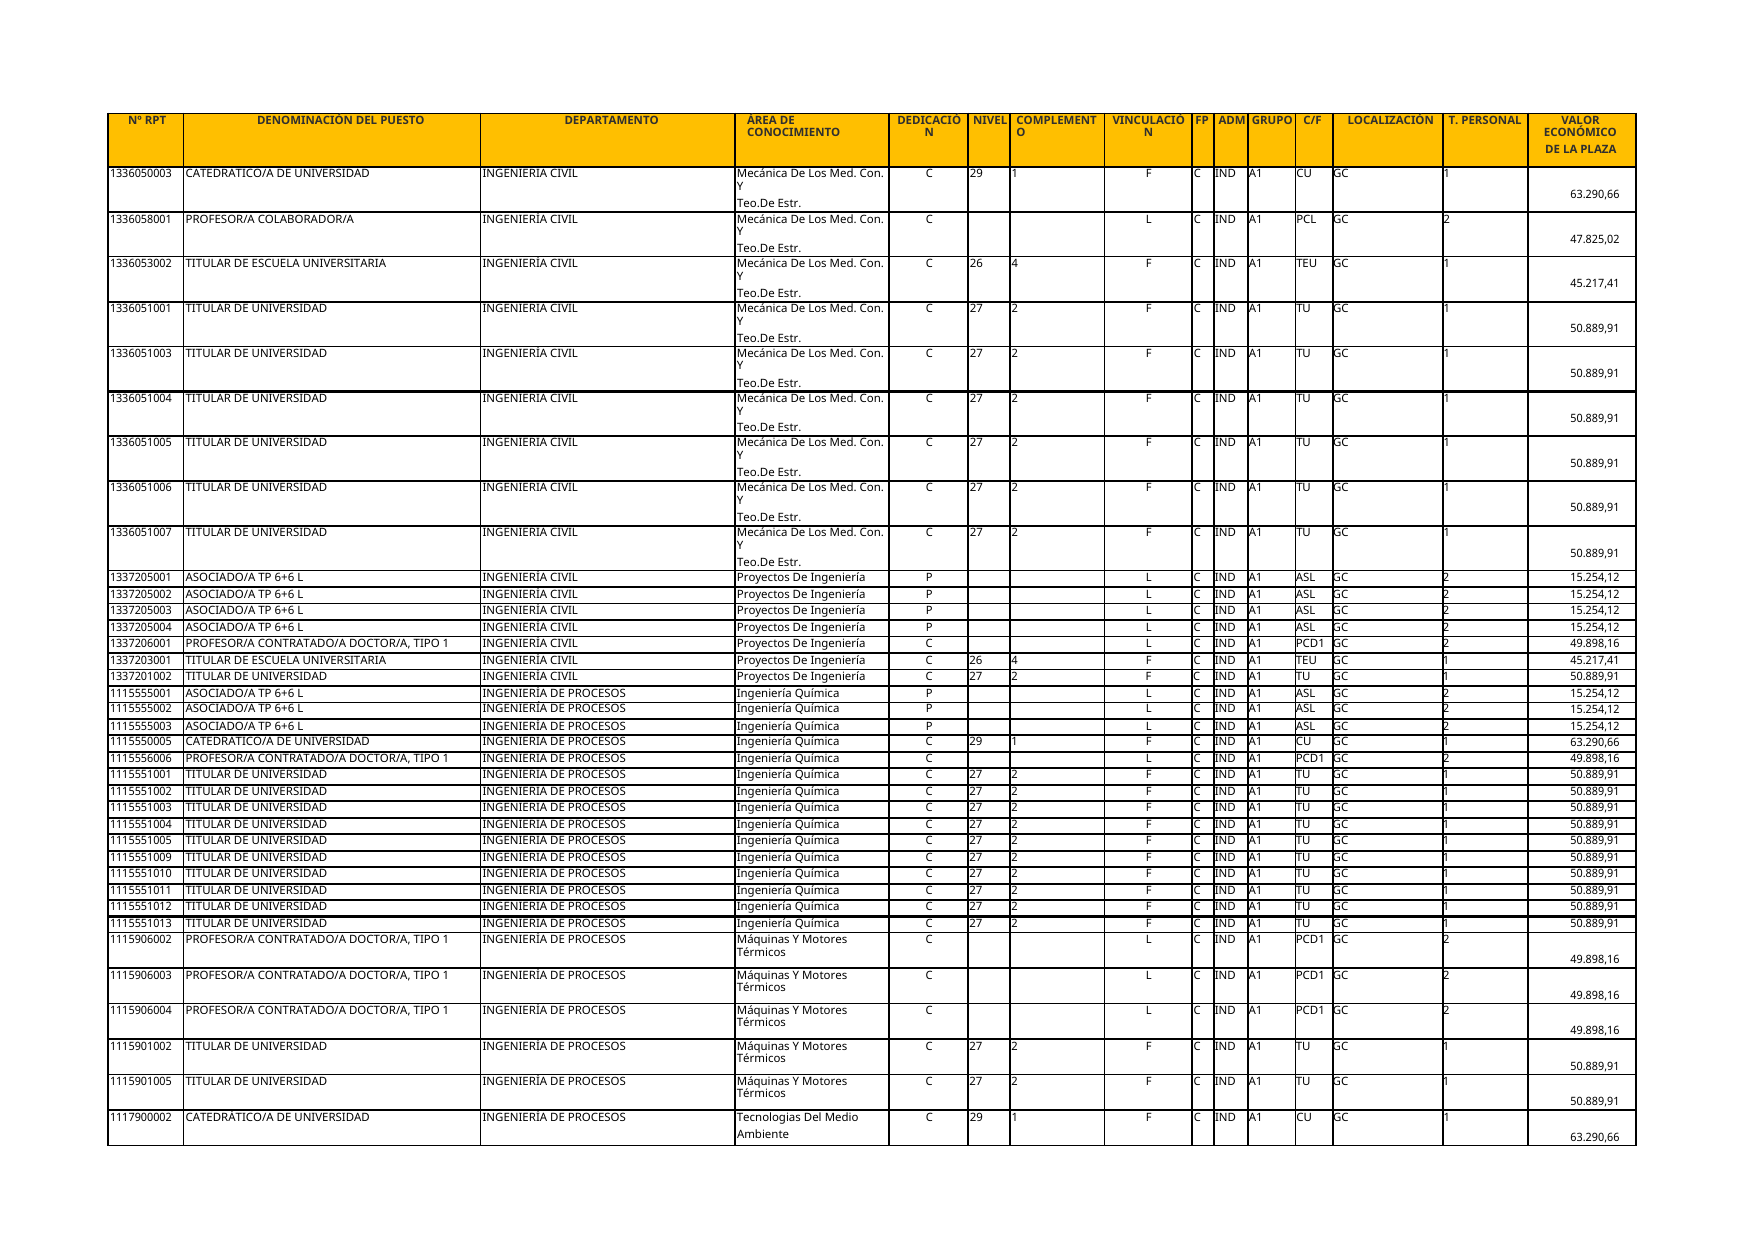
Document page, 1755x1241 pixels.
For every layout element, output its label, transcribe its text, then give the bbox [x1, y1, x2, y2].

table_cell 1115901002 [109, 1040, 183, 1074]
table_cell CU [1296, 168, 1332, 211]
table_cell INGENIERÍA DE PROCESOS [481, 1075, 734, 1109]
table_header GRUPO [1249, 114, 1295, 166]
table_cell IND [1215, 482, 1247, 525]
table_cell Ingeniería Química [736, 703, 888, 718]
table_cell GC [1334, 213, 1442, 256]
table_cell P [890, 703, 967, 718]
table_cell 1336051005 [109, 437, 183, 480]
table_cell 27 [969, 852, 1009, 866]
table_cell [969, 703, 1009, 718]
table_cell ASOCIADO/A TP 6+6 L [184, 588, 480, 603]
table_cell C [890, 868, 967, 882]
table_cell IND [1215, 786, 1247, 800]
table_cell L [1105, 213, 1191, 256]
table_cell IND [1215, 918, 1247, 932]
table_cell 2 [1011, 786, 1104, 800]
table_cell 1 [1444, 482, 1527, 525]
table_cell 1337205003 [109, 604, 183, 619]
table_cell C [890, 969, 967, 1003]
table_cell 50.889,91 [1529, 819, 1635, 833]
table_cell [1011, 687, 1104, 701]
table_cell C [890, 347, 967, 390]
table_cell GC [1334, 835, 1442, 849]
table_cell TEU [1296, 257, 1332, 301]
table_cell 1115551005 [109, 835, 183, 849]
table_cell INGENIERÍA DE PROCESOS [481, 769, 734, 784]
table_cell GC [1334, 437, 1442, 480]
table_cell INGENIERÍA CIVIL [481, 604, 734, 619]
table_cell C [1193, 868, 1213, 882]
table_cell 1 [1444, 303, 1527, 346]
table_cell Mecánica De Los Med. Con. Y Teo.De Estr. [736, 527, 888, 570]
table_cell TU [1296, 786, 1332, 800]
table_cell 50.889,91 [1529, 786, 1635, 800]
table_cell 1 [1444, 868, 1527, 882]
table_header DENOMINACIÓN DEL PUESTO [184, 114, 480, 166]
table_cell TU [1296, 437, 1332, 480]
table_cell Ingeniería Química [736, 835, 888, 849]
table_cell INGENIERÍA CIVIL [481, 213, 734, 256]
table_cell IND [1215, 736, 1247, 751]
table_cell F [1105, 347, 1191, 390]
table_cell INGENIERÍA CIVIL [481, 588, 734, 603]
table_cell [1011, 969, 1104, 1003]
table_cell 1337205002 [109, 588, 183, 603]
table_cell 49.898,16 [1529, 1004, 1635, 1038]
table_cell 1115550005 [109, 736, 183, 751]
table_cell C [1193, 347, 1213, 390]
table_cell A1 [1249, 753, 1295, 767]
table_cell 1115551003 [109, 802, 183, 817]
table_cell 2 [1444, 703, 1527, 718]
table_cell CU [1296, 1111, 1332, 1144]
table_cell Proyectos De Ingeniería [736, 588, 888, 603]
table_cell L [1105, 637, 1191, 652]
table_cell INGENIERÍA CIVIL [481, 527, 734, 570]
table_cell [1011, 1004, 1104, 1038]
table_cell INGENIERÍA DE PROCESOS [481, 753, 734, 767]
table_cell C [1193, 213, 1213, 256]
table_cell PROFESOR/A CONTRATADO/A DOCTOR/A, TIPO 1 [184, 1004, 480, 1038]
table_cell TU [1296, 901, 1332, 915]
table_cell GC [1334, 482, 1442, 525]
table_cell CATEDRÁTICO/A DE UNIVERSIDAD [184, 168, 480, 211]
table_cell GC [1334, 670, 1442, 685]
table_cell 50.889,91 [1529, 482, 1635, 525]
table_header NIVEL [969, 114, 1009, 166]
table_cell [969, 969, 1009, 1003]
table_cell A1 [1249, 736, 1295, 751]
table_cell F [1105, 1111, 1191, 1144]
table_cell F [1105, 835, 1191, 849]
table_cell A1 [1249, 1111, 1295, 1144]
table_cell 1115551002 [109, 786, 183, 800]
table_cell 4 [1011, 654, 1104, 668]
table_cell L [1105, 621, 1191, 636]
table_cell 45.217,41 [1529, 257, 1635, 301]
table_header ADM [1215, 114, 1247, 166]
table_cell A1 [1249, 168, 1295, 211]
table_cell IND [1215, 1040, 1247, 1074]
table_cell [1011, 753, 1104, 767]
table_cell C [1193, 604, 1213, 619]
table_cell GC [1334, 621, 1442, 636]
table_cell 29 [969, 736, 1009, 751]
table_cell A1 [1249, 1075, 1295, 1109]
table_cell 2 [1011, 918, 1104, 932]
table_cell IND [1215, 901, 1247, 915]
table_cell TITULAR DE UNIVERSIDAD [184, 819, 480, 833]
table_cell C [890, 637, 967, 652]
table_cell 2 [1011, 670, 1104, 685]
table_cell 1337205004 [109, 621, 183, 636]
table_cell Mecánica De Los Med. Con. Y Teo.De Estr. [736, 347, 888, 390]
table_cell GC [1334, 819, 1442, 833]
table_cell [969, 933, 1009, 967]
table_cell C [1193, 885, 1213, 899]
table_cell C [1193, 703, 1213, 718]
table_cell 1115551012 [109, 901, 183, 915]
table_cell F [1105, 885, 1191, 899]
table_cell C [1193, 736, 1213, 751]
table_cell 2 [1444, 621, 1527, 636]
table_cell IND [1215, 802, 1247, 817]
table_cell Ingeniería Química [736, 901, 888, 915]
table_cell 15.254,12 [1529, 604, 1635, 619]
table_cell INGENIERÍA DE PROCESOS [481, 918, 734, 932]
table_cell [969, 571, 1009, 586]
table_cell C [1193, 1111, 1213, 1144]
table_cell L [1105, 703, 1191, 718]
table_cell 27 [969, 885, 1009, 899]
table_cell C [1193, 670, 1213, 685]
table_cell 1 [1444, 918, 1527, 932]
table_cell 1115551001 [109, 769, 183, 784]
table_cell Proyectos De Ingeniería [736, 621, 888, 636]
table_cell IND [1215, 393, 1247, 435]
table_cell C [1193, 257, 1213, 301]
table_cell [1011, 621, 1104, 636]
table_cell 29 [969, 1111, 1009, 1144]
table_cell 27 [969, 482, 1009, 525]
table_cell L [1105, 720, 1191, 734]
table_cell 1336051003 [109, 347, 183, 390]
table_cell INGENIERÍA CIVIL [481, 482, 734, 525]
table_cell INGENIERÍA CIVIL [481, 393, 734, 435]
table_cell IND [1215, 819, 1247, 833]
table_cell TU [1296, 670, 1332, 685]
table_cell INGENIERÍA DE PROCESOS [481, 736, 734, 751]
table_cell 1115901005 [109, 1075, 183, 1109]
table_cell INGENIERÍA DE PROCESOS [481, 703, 734, 718]
table_cell Mecánica De Los Med. Con. Y Teo.De Estr. [736, 213, 888, 256]
table_cell IND [1215, 969, 1247, 1003]
table_cell 1115906003 [109, 969, 183, 1003]
table_cell GC [1334, 720, 1442, 734]
table_cell F [1105, 168, 1191, 211]
table_cell 15.254,12 [1529, 588, 1635, 603]
table_cell TU [1296, 918, 1332, 932]
table_cell 50.889,91 [1529, 835, 1635, 849]
table_cell TITULAR DE UNIVERSIDAD [184, 527, 480, 570]
table_cell 50.889,91 [1529, 802, 1635, 817]
table_cell 15.254,12 [1529, 703, 1635, 718]
table_cell [1011, 213, 1104, 256]
table_cell 27 [969, 670, 1009, 685]
table_cell 2 [1011, 347, 1104, 390]
table_cell 50.889,91 [1529, 393, 1635, 435]
table_cell 27 [969, 303, 1009, 346]
table_cell 15.254,12 [1529, 720, 1635, 734]
table_cell Ingeniería Química [736, 769, 888, 784]
table_cell ASOCIADO/A TP 6+6 L [184, 621, 480, 636]
table_cell TEU [1296, 654, 1332, 668]
table_cell INGENIERÍA CIVIL [481, 621, 734, 636]
table_cell GC [1334, 769, 1442, 784]
table_cell INGENIERÍA DE PROCESOS [481, 868, 734, 882]
table_cell Máquinas Y Motores Térmicos [736, 1004, 888, 1038]
table_cell C [890, 918, 967, 932]
table_cell TITULAR DE UNIVERSIDAD [184, 303, 480, 346]
table_cell C [890, 901, 967, 915]
table_header LOCALIZACIÓN [1334, 114, 1442, 166]
table_cell 50.889,91 [1529, 670, 1635, 685]
table_cell 29 [969, 168, 1009, 211]
table_cell 15.254,12 [1529, 687, 1635, 701]
table_cell A1 [1249, 852, 1295, 866]
table_cell 2 [1011, 819, 1104, 833]
table_cell TU [1296, 347, 1332, 390]
table_cell INGENIERÍA DE PROCESOS [481, 802, 734, 817]
table_cell 2 [1011, 303, 1104, 346]
table_cell C [1193, 168, 1213, 211]
table_cell C [1193, 918, 1213, 932]
table_cell IND [1215, 1075, 1247, 1109]
table_cell C [1193, 621, 1213, 636]
table_cell TU [1296, 482, 1332, 525]
table_cell C [890, 933, 967, 967]
table_cell C [1193, 819, 1213, 833]
table_cell PROFESOR/A CONTRATADO/A DOCTOR/A, TIPO 1 [184, 637, 480, 652]
table_cell F [1105, 901, 1191, 915]
table_cell [969, 604, 1009, 619]
table_cell A1 [1249, 885, 1295, 899]
table_cell A1 [1249, 588, 1295, 603]
table_cell 1336051007 [109, 527, 183, 570]
table_cell GC [1334, 604, 1442, 619]
table_cell Máquinas Y Motores Térmicos [736, 1040, 888, 1074]
table_cell 15.254,12 [1529, 571, 1635, 586]
table_cell 2 [1011, 1040, 1104, 1074]
table_cell INGENIERÍA CIVIL [481, 571, 734, 586]
table_cell A1 [1249, 482, 1295, 525]
table_cell C [890, 1004, 967, 1038]
table_cell ASL [1296, 703, 1332, 718]
table_cell A1 [1249, 393, 1295, 435]
table_cell A1 [1249, 527, 1295, 570]
table_cell 1336051004 [109, 393, 183, 435]
table_cell A1 [1249, 621, 1295, 636]
table_cell C [1193, 303, 1213, 346]
table_cell PCD1 [1296, 753, 1332, 767]
table_cell IND [1215, 720, 1247, 734]
table_cell P [890, 687, 967, 701]
table_cell 45.217,41 [1529, 654, 1635, 668]
table_cell Proyectos De Ingeniería [736, 654, 888, 668]
table_cell A1 [1249, 819, 1295, 833]
table_cell [969, 720, 1009, 734]
table_cell TITULAR DE UNIVERSIDAD [184, 482, 480, 525]
table_cell PCL [1296, 213, 1332, 256]
table_cell 27 [969, 1040, 1009, 1074]
table_cell A1 [1249, 969, 1295, 1003]
table_cell INGENIERÍA CIVIL [481, 168, 734, 211]
table_cell 1 [1444, 670, 1527, 685]
table_cell Mecánica De Los Med. Con. Y Teo.De Estr. [736, 168, 888, 211]
table_cell [1011, 637, 1104, 652]
table_cell C [1193, 802, 1213, 817]
table_cell IND [1215, 213, 1247, 256]
table_cell ASOCIADO/A TP 6+6 L [184, 687, 480, 701]
table_cell C [1193, 1075, 1213, 1109]
table_cell PCD1 [1296, 637, 1332, 652]
table_cell 27 [969, 835, 1009, 849]
table_cell 49.898,16 [1529, 753, 1635, 767]
table_cell GC [1334, 1075, 1442, 1109]
table_cell C [890, 437, 967, 480]
table_cell 1336058001 [109, 213, 183, 256]
table_cell Ingeniería Química [736, 868, 888, 882]
table_cell TITULAR DE UNIVERSIDAD [184, 347, 480, 390]
table_cell 1115906002 [109, 933, 183, 967]
table_cell [969, 687, 1009, 701]
table_cell GC [1334, 868, 1442, 882]
table_cell 2 [1011, 1075, 1104, 1109]
table_cell [1011, 588, 1104, 603]
table_cell 63.290,66 [1529, 736, 1635, 751]
table_cell 26 [969, 257, 1009, 301]
table_cell F [1105, 437, 1191, 480]
table_cell [969, 621, 1009, 636]
table_cell A1 [1249, 303, 1295, 346]
table_cell IND [1215, 303, 1247, 346]
table_cell 50.889,91 [1529, 868, 1635, 882]
table_cell C [1193, 835, 1213, 849]
table_cell INGENIERÍA DE PROCESOS [481, 819, 734, 833]
table_cell 1115556006 [109, 753, 183, 767]
table_cell IND [1215, 753, 1247, 767]
table_cell GC [1334, 588, 1442, 603]
table_cell IND [1215, 835, 1247, 849]
table_cell TU [1296, 527, 1332, 570]
table_cell TITULAR DE UNIVERSIDAD [184, 901, 480, 915]
table_cell L [1105, 933, 1191, 967]
table_cell [969, 588, 1009, 603]
table_cell GC [1334, 703, 1442, 718]
table_cell C [1193, 769, 1213, 784]
table_cell P [890, 621, 967, 636]
table_cell A1 [1249, 437, 1295, 480]
table_cell A1 [1249, 703, 1295, 718]
table_cell C [1193, 393, 1213, 435]
table_cell C [890, 654, 967, 668]
table_cell 49.898,16 [1529, 933, 1635, 967]
table_cell IND [1215, 588, 1247, 603]
table_cell C [890, 168, 967, 211]
table_cell C [890, 753, 967, 767]
table_cell 1 [1444, 852, 1527, 866]
table_cell 1 [1444, 769, 1527, 784]
table_cell INGENIERÍA DE PROCESOS [481, 1004, 734, 1038]
table_cell 1115551004 [109, 819, 183, 833]
table_cell Ingeniería Química [736, 720, 888, 734]
table_cell TITULAR DE ESCUELA UNIVERSITARIA [184, 257, 480, 301]
table_header DEDICACIÓN [890, 114, 967, 166]
table_cell A1 [1249, 1004, 1295, 1038]
table_cell 1337205001 [109, 571, 183, 586]
table_header ÁREA DE CONOCIMIENTO [736, 114, 888, 166]
table_cell IND [1215, 347, 1247, 390]
table_cell L [1105, 604, 1191, 619]
table_cell F [1105, 868, 1191, 882]
table_cell GC [1334, 257, 1442, 301]
table_cell 50.889,91 [1529, 918, 1635, 932]
table_cell P [890, 604, 967, 619]
table_cell 1336051001 [109, 303, 183, 346]
table_cell 2 [1011, 482, 1104, 525]
table_cell Proyectos De Ingeniería [736, 637, 888, 652]
table_cell 2 [1011, 868, 1104, 882]
table_cell IND [1215, 1004, 1247, 1038]
table_cell TITULAR DE UNIVERSIDAD [184, 835, 480, 849]
table_cell IND [1215, 885, 1247, 899]
table_cell A1 [1249, 769, 1295, 784]
table_cell C [1193, 720, 1213, 734]
table_header FP [1193, 114, 1213, 166]
table_cell TITULAR DE UNIVERSIDAD [184, 852, 480, 866]
table_cell Ingeniería Química [736, 852, 888, 866]
table_cell GC [1334, 901, 1442, 915]
table_cell Proyectos De Ingeniería [736, 670, 888, 685]
table_cell 50.889,91 [1529, 303, 1635, 346]
table_cell [1011, 571, 1104, 586]
table_cell 27 [969, 437, 1009, 480]
table_cell GC [1334, 303, 1442, 346]
table_cell 63.290,66 [1529, 168, 1635, 211]
table_cell F [1105, 736, 1191, 751]
table_cell C [890, 303, 967, 346]
table_cell 1115551009 [109, 852, 183, 866]
table_cell 4 [1011, 257, 1104, 301]
table_cell IND [1215, 437, 1247, 480]
table_cell L [1105, 588, 1191, 603]
table_cell INGENIERÍA DE PROCESOS [481, 835, 734, 849]
table_cell A1 [1249, 347, 1295, 390]
table_cell Ingeniería Química [736, 918, 888, 932]
table_cell 27 [969, 901, 1009, 915]
table_cell 27 [969, 819, 1009, 833]
table_cell C [890, 1040, 967, 1074]
table_cell C [890, 819, 967, 833]
table_cell C [890, 213, 967, 256]
table_cell A1 [1249, 918, 1295, 932]
table_cell L [1105, 571, 1191, 586]
table_cell 27 [969, 802, 1009, 817]
table_cell C [1193, 571, 1213, 586]
table_cell INGENIERÍA DE PROCESOS [481, 1111, 734, 1144]
table_cell L [1105, 753, 1191, 767]
table_cell F [1105, 527, 1191, 570]
table_cell IND [1215, 527, 1247, 570]
table_cell C [890, 835, 967, 849]
table_cell A1 [1249, 802, 1295, 817]
table_cell 1 [1444, 736, 1527, 751]
table_cell INGENIERÍA DE PROCESOS [481, 885, 734, 899]
table_cell L [1105, 1004, 1191, 1038]
table_cell 2 [1444, 588, 1527, 603]
table_cell 2 [1444, 687, 1527, 701]
table_cell TU [1296, 835, 1332, 849]
table_cell 27 [969, 918, 1009, 932]
table_cell A1 [1249, 654, 1295, 668]
table_cell GC [1334, 654, 1442, 668]
table_cell 1336051006 [109, 482, 183, 525]
table_cell IND [1215, 670, 1247, 685]
table_cell 1 [1444, 1040, 1527, 1074]
table_cell C [890, 852, 967, 866]
table_cell Mecánica De Los Med. Con. Y Teo.De Estr. [736, 303, 888, 346]
table_cell TITULAR DE UNIVERSIDAD [184, 769, 480, 784]
table_cell IND [1215, 868, 1247, 882]
table_cell 2 [1444, 933, 1527, 967]
table_cell TITULAR DE UNIVERSIDAD [184, 393, 480, 435]
table_cell C [1193, 687, 1213, 701]
table_cell IND [1215, 168, 1247, 211]
table_cell 2 [1444, 213, 1527, 256]
table_cell TU [1296, 802, 1332, 817]
table_cell Mecánica De Los Med. Con. Y Teo.De Estr. [736, 257, 888, 301]
table_cell 2 [1011, 437, 1104, 480]
table_cell 1337201002 [109, 670, 183, 685]
table_cell 1 [1444, 901, 1527, 915]
table_cell GC [1334, 802, 1442, 817]
table_cell 2 [1444, 637, 1527, 652]
table_header C/F [1296, 114, 1332, 166]
table_cell INGENIERÍA DE PROCESOS [481, 720, 734, 734]
table_cell L [1105, 969, 1191, 1003]
table_cell TU [1296, 769, 1332, 784]
table_cell 1 [1011, 736, 1104, 751]
table_cell 1115551010 [109, 868, 183, 882]
table_header COMPLEMENTO [1011, 114, 1104, 166]
table_cell A1 [1249, 257, 1295, 301]
table_cell 1 [1011, 168, 1104, 211]
table_cell 1115555001 [109, 687, 183, 701]
table_cell C [1193, 1004, 1213, 1038]
table_cell INGENIERÍA DE PROCESOS [481, 1040, 734, 1074]
table_cell 27 [969, 527, 1009, 570]
table_cell 26 [969, 654, 1009, 668]
table_cell IND [1215, 852, 1247, 866]
table_cell 2 [1011, 527, 1104, 570]
table_cell C [1193, 637, 1213, 652]
table_cell C [1193, 588, 1213, 603]
table_cell C [890, 257, 967, 301]
table_cell 1115551011 [109, 885, 183, 899]
table_cell F [1105, 654, 1191, 668]
table_cell P [890, 588, 967, 603]
table_cell TU [1296, 852, 1332, 866]
table_cell C [890, 786, 967, 800]
table_cell 63.290,66 [1529, 1111, 1635, 1144]
table_cell F [1105, 303, 1191, 346]
table_cell TITULAR DE UNIVERSIDAD [184, 885, 480, 899]
table_cell 1 [1444, 168, 1527, 211]
table_cell PROFESOR/A CONTRATADO/A DOCTOR/A, TIPO 1 [184, 753, 480, 767]
table_cell GC [1334, 852, 1442, 866]
table_cell [969, 1004, 1009, 1038]
table_header VALOR ECONÓMICO DE LA PLAZA [1529, 114, 1635, 166]
table_cell 1 [1011, 1111, 1104, 1144]
table_cell 2 [1444, 753, 1527, 767]
table_cell Máquinas Y Motores Térmicos [736, 969, 888, 1003]
table_cell IND [1215, 933, 1247, 967]
table_cell 27 [969, 769, 1009, 784]
table_cell P [890, 571, 967, 586]
table_cell 1 [1444, 437, 1527, 480]
table_cell Mecánica De Los Med. Con. Y Teo.De Estr. [736, 482, 888, 525]
table_cell INGENIERÍA DE PROCESOS [481, 969, 734, 1003]
table_cell 2 [1011, 835, 1104, 849]
table_cell F [1105, 786, 1191, 800]
table_cell INGENIERÍA CIVIL [481, 347, 734, 390]
table_cell 1 [1444, 347, 1527, 390]
table_cell C [1193, 933, 1213, 967]
table_cell ASL [1296, 588, 1332, 603]
table_cell Ingeniería Química [736, 736, 888, 751]
table_cell A1 [1249, 720, 1295, 734]
table_cell INGENIERÍA CIVIL [481, 257, 734, 301]
table_cell F [1105, 482, 1191, 525]
table_cell Máquinas Y Motores Térmicos [736, 933, 888, 967]
table_cell GC [1334, 637, 1442, 652]
table_cell 15.254,12 [1529, 621, 1635, 636]
table_cell PROFESOR/A CONTRATADO/A DOCTOR/A, TIPO 1 [184, 969, 480, 1003]
table_cell 47.825,02 [1529, 213, 1635, 256]
table_cell GC [1334, 1004, 1442, 1038]
table_cell IND [1215, 621, 1247, 636]
table_cell [1011, 703, 1104, 718]
table_cell F [1105, 918, 1191, 932]
table_cell A1 [1249, 604, 1295, 619]
table_cell 50.889,91 [1529, 901, 1635, 915]
table_cell PCD1 [1296, 969, 1332, 1003]
table_cell GC [1334, 1040, 1442, 1074]
table_cell GC [1334, 571, 1442, 586]
table_cell A1 [1249, 213, 1295, 256]
table_cell L [1105, 687, 1191, 701]
table_cell P [890, 720, 967, 734]
table_cell Mecánica De Los Med. Con. Y Teo.De Estr. [736, 393, 888, 435]
table_cell GC [1334, 393, 1442, 435]
table_cell C [890, 802, 967, 817]
table_cell Tecnologias Del Medio Ambiente [736, 1111, 888, 1144]
table_cell A1 [1249, 670, 1295, 685]
table_cell TITULAR DE UNIVERSIDAD [184, 802, 480, 817]
table_cell ASL [1296, 571, 1332, 586]
table_cell TU [1296, 1075, 1332, 1109]
table_cell F [1105, 819, 1191, 833]
table_cell 2 [1011, 393, 1104, 435]
table_cell A1 [1249, 933, 1295, 967]
table_cell ASL [1296, 720, 1332, 734]
table_cell [1011, 604, 1104, 619]
table_cell C [890, 670, 967, 685]
table_cell C [890, 527, 967, 570]
table_cell ASL [1296, 687, 1332, 701]
table_cell Proyectos De Ingeniería [736, 571, 888, 586]
table_cell F [1105, 802, 1191, 817]
table_cell INGENIERÍA DE PROCESOS [481, 901, 734, 915]
table_cell IND [1215, 257, 1247, 301]
table_cell ASOCIADO/A TP 6+6 L [184, 703, 480, 718]
table_cell PCD1 [1296, 933, 1332, 967]
table_cell A1 [1249, 687, 1295, 701]
table_cell C [1193, 1040, 1213, 1074]
table_cell 1115555002 [109, 703, 183, 718]
table_cell 49.898,16 [1529, 637, 1635, 652]
table_cell 50.889,91 [1529, 1040, 1635, 1074]
table_cell INGENIERÍA DE PROCESOS [481, 786, 734, 800]
table_cell 1337206001 [109, 637, 183, 652]
table_cell TITULAR DE UNIVERSIDAD [184, 670, 480, 685]
table_cell C [890, 1075, 967, 1109]
table_cell TITULAR DE UNIVERSIDAD [184, 437, 480, 480]
table_cell A1 [1249, 868, 1295, 882]
table_cell 50.889,91 [1529, 347, 1635, 390]
table_cell Ingeniería Química [736, 786, 888, 800]
table_cell 27 [969, 347, 1009, 390]
table_cell F [1105, 852, 1191, 866]
table_cell 2 [1011, 802, 1104, 817]
table_cell TU [1296, 1040, 1332, 1074]
table_cell 1 [1444, 654, 1527, 668]
table_cell CU [1296, 736, 1332, 751]
table_cell C [1193, 482, 1213, 525]
table_cell GC [1334, 786, 1442, 800]
table_cell 50.889,91 [1529, 769, 1635, 784]
table_cell C [890, 1111, 967, 1144]
table_cell PROFESOR/A COLABORADOR/A [184, 213, 480, 256]
table_cell GC [1334, 753, 1442, 767]
table_cell ASOCIADO/A TP 6+6 L [184, 720, 480, 734]
table_cell 2 [1011, 852, 1104, 866]
table_cell INGENIERÍA DE PROCESOS [481, 687, 734, 701]
table_cell 27 [969, 1075, 1009, 1109]
table_cell 27 [969, 868, 1009, 882]
table_cell TITULAR DE UNIVERSIDAD [184, 1075, 480, 1109]
table_cell F [1105, 1075, 1191, 1109]
table_cell Ingeniería Química [736, 753, 888, 767]
table_cell IND [1215, 769, 1247, 784]
table_cell GC [1334, 736, 1442, 751]
table_cell C [1193, 437, 1213, 480]
table_cell F [1105, 769, 1191, 784]
table_cell INGENIERÍA CIVIL [481, 670, 734, 685]
table_cell 1 [1444, 393, 1527, 435]
table_cell A1 [1249, 901, 1295, 915]
table_cell CATEDRÁTICO/A DE UNIVERSIDAD [184, 736, 480, 751]
table_cell TITULAR DE ESCUELA UNIVERSITARIA [184, 654, 480, 668]
table_cell C [1193, 786, 1213, 800]
table_cell INGENIERÍA CIVIL [481, 303, 734, 346]
table_cell GC [1334, 918, 1442, 932]
table_cell GC [1334, 527, 1442, 570]
table_cell IND [1215, 687, 1247, 701]
table_cell F [1105, 393, 1191, 435]
table_cell A1 [1249, 637, 1295, 652]
table_header VINCULACIÓN [1105, 114, 1191, 166]
table_cell IND [1215, 604, 1247, 619]
table_cell C [1193, 901, 1213, 915]
table_cell C [1193, 753, 1213, 767]
table_cell 1115555003 [109, 720, 183, 734]
table_cell [969, 753, 1009, 767]
table_cell 1 [1444, 835, 1527, 849]
table_cell TU [1296, 393, 1332, 435]
table_cell 2 [1011, 885, 1104, 899]
table_cell [969, 637, 1009, 652]
table_cell 50.889,91 [1529, 437, 1635, 480]
table_cell 2 [1444, 969, 1527, 1003]
table_cell Máquinas Y Motores Térmicos [736, 1075, 888, 1109]
table_cell A1 [1249, 571, 1295, 586]
table_cell A1 [1249, 835, 1295, 849]
table_cell ASL [1296, 604, 1332, 619]
table_cell IND [1215, 703, 1247, 718]
table_cell 1 [1444, 1075, 1527, 1109]
table_cell 50.889,91 [1529, 852, 1635, 866]
table_cell TITULAR DE UNIVERSIDAD [184, 868, 480, 882]
table_cell A1 [1249, 1040, 1295, 1074]
table_cell PROFESOR/A CONTRATADO/A DOCTOR/A, TIPO 1 [184, 933, 480, 967]
table_cell F [1105, 1040, 1191, 1074]
table_cell 2 [1444, 571, 1527, 586]
table_cell 1 [1444, 1111, 1527, 1144]
table_cell C [890, 736, 967, 751]
table_cell TU [1296, 303, 1332, 346]
table_cell GC [1334, 168, 1442, 211]
table_cell TU [1296, 868, 1332, 882]
table_cell 1 [1444, 885, 1527, 899]
table_cell TITULAR DE UNIVERSIDAD [184, 918, 480, 932]
table_cell TU [1296, 819, 1332, 833]
table_cell C [890, 885, 967, 899]
table_cell C [1193, 852, 1213, 866]
table_cell ASL [1296, 621, 1332, 636]
table_cell Ingeniería Química [736, 687, 888, 701]
table_header DEPARTAMENTO [481, 114, 734, 166]
table_cell 1 [1444, 786, 1527, 800]
table_cell IND [1215, 1111, 1247, 1144]
table_cell GC [1334, 885, 1442, 899]
table_cell C [1193, 527, 1213, 570]
table_cell 2 [1011, 901, 1104, 915]
table_cell GC [1334, 347, 1442, 390]
table_cell C [890, 482, 967, 525]
table_cell 1 [1444, 819, 1527, 833]
table_cell TU [1296, 885, 1332, 899]
table_cell 27 [969, 786, 1009, 800]
table_cell 49.898,16 [1529, 969, 1635, 1003]
table_cell INGENIERÍA DE PROCESOS [481, 852, 734, 866]
table_cell 1337203001 [109, 654, 183, 668]
table_cell 1 [1444, 257, 1527, 301]
table_cell IND [1215, 654, 1247, 668]
table_cell INGENIERÍA DE PROCESOS [481, 933, 734, 967]
table_cell TITULAR DE UNIVERSIDAD [184, 1040, 480, 1074]
table_cell Proyectos De Ingeniería [736, 604, 888, 619]
table_cell C [890, 769, 967, 784]
table_cell 2 [1444, 720, 1527, 734]
table_cell F [1105, 670, 1191, 685]
table_cell Ingeniería Química [736, 819, 888, 833]
table_cell 1115906004 [109, 1004, 183, 1038]
table_header Nº RPT [109, 114, 183, 166]
table_cell 50.889,91 [1529, 1075, 1635, 1109]
table_cell GC [1334, 1111, 1442, 1144]
table_cell A1 [1249, 786, 1295, 800]
table_cell INGENIERÍA CIVIL [481, 654, 734, 668]
table_cell Mecánica De Los Med. Con. Y Teo.De Estr. [736, 437, 888, 480]
table_cell INGENIERÍA CIVIL [481, 637, 734, 652]
table_cell IND [1215, 637, 1247, 652]
table_cell GC [1334, 687, 1442, 701]
table_cell INGENIERÍA CIVIL [481, 437, 734, 480]
table_cell Ingeniería Química [736, 802, 888, 817]
table_cell [1011, 933, 1104, 967]
table_cell 1336050003 [109, 168, 183, 211]
table_cell GC [1334, 933, 1442, 967]
table_cell [1011, 720, 1104, 734]
table_cell 1 [1444, 802, 1527, 817]
table_cell 1115551013 [109, 918, 183, 932]
table_cell 27 [969, 393, 1009, 435]
table_cell CATEDRÁTICO/A DE UNIVERSIDAD [184, 1111, 480, 1144]
table_cell PCD1 [1296, 1004, 1332, 1038]
table_cell C [1193, 969, 1213, 1003]
table_cell F [1105, 257, 1191, 301]
table_cell ASOCIADO/A TP 6+6 L [184, 571, 480, 586]
table_cell C [1193, 654, 1213, 668]
table_cell ASOCIADO/A TP 6+6 L [184, 604, 480, 619]
table_cell IND [1215, 571, 1247, 586]
table_cell 2 [1444, 1004, 1527, 1038]
table_cell [969, 213, 1009, 256]
table_cell GC [1334, 969, 1442, 1003]
table_cell 1117900002 [109, 1111, 183, 1144]
table_cell 2 [1444, 604, 1527, 619]
table_header T. PERSONAL [1444, 114, 1527, 166]
table_cell 50.889,91 [1529, 885, 1635, 899]
table_cell 2 [1011, 769, 1104, 784]
table_cell 1 [1444, 527, 1527, 570]
table_cell C [890, 393, 967, 435]
table_cell 50.889,91 [1529, 527, 1635, 570]
table_cell TITULAR DE UNIVERSIDAD [184, 786, 480, 800]
table_cell 1336053002 [109, 257, 183, 301]
table_cell Ingeniería Química [736, 885, 888, 899]
